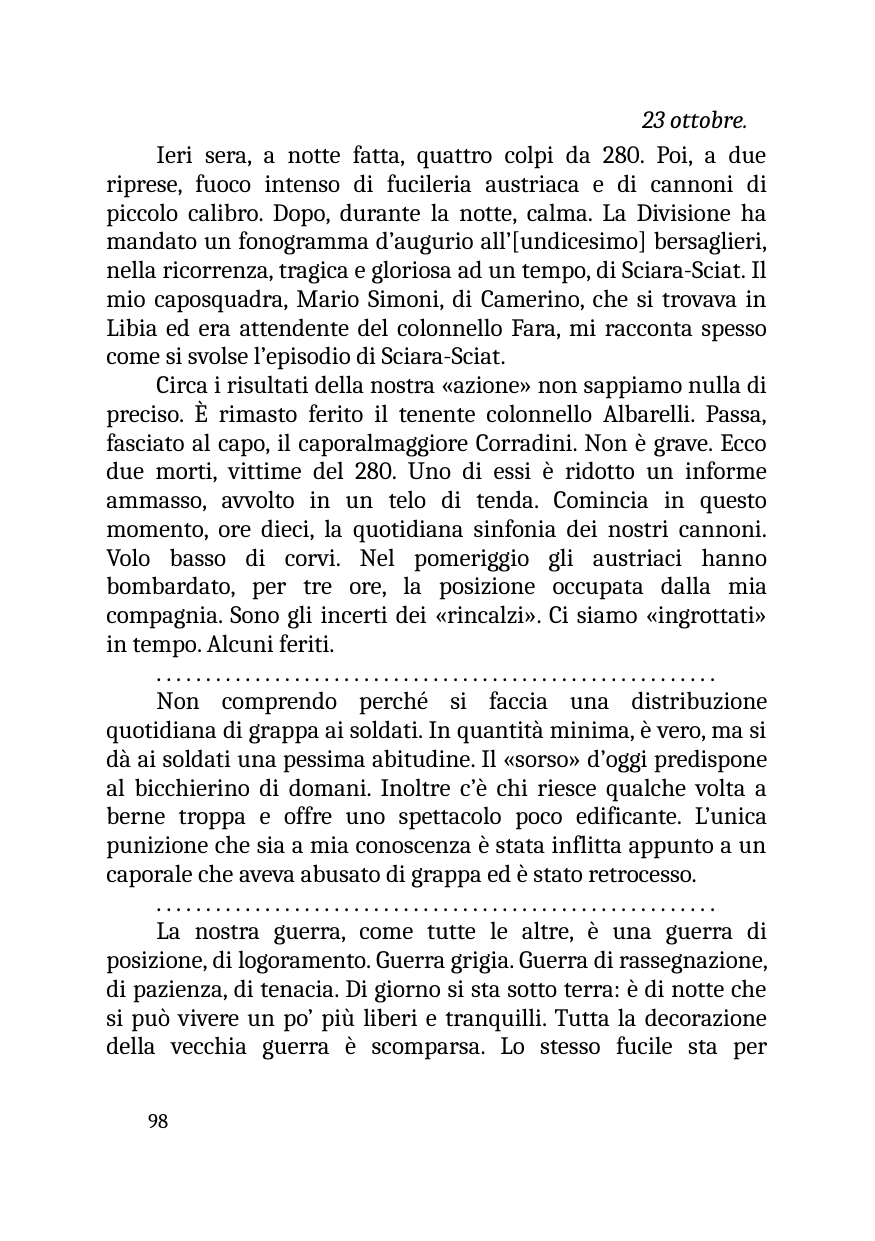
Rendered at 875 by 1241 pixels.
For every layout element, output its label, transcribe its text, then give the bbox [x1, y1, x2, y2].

text Circa i risultati della nostra «azione» non sappiamo nulla di preciso. È rimasto ferito il tenente colonnello Albarelli. Passa, fasciato al capo, il caporalmaggiore Corradini. Non è grave. Ecco due morti, vittime del 280. Uno di essi è ridotto un informe ammasso, avvolto in un telo di tenda. Comincia in questo momento, ore dieci, la quotidiana sinfonia dei nostri cannoni. Volo basso di corvi. Nel pomeriggio gli austriaci hanno bombardato, per tre ore, la posizione occupata dalla mia compagnia. Sono gli incerti dei «rincalzi». Ci siamo «ingrottati» in tempo. Alcuni feriti. [106, 371, 768, 658]
text 23 ottobre. [106, 106, 750, 135]
text Non comprendo perché si faccia una distribuzione quotidiana di grappa ai soldati. In quantità minima, è vero, ma si dà ai soldati una pessima abitudine. Il «sorso» d’oggi predispone al bicchierino di domani. Inoltre c’è chi riesce qualche volta a berne troppa e offre uno spettacolo poco edificante. L’unica punizione che sia a mia conoscenza è stata inflitta appunto a un caporale che aveva abusato di grappa ed è stato retrocesso. [106, 687, 768, 888]
text . . . . . . . . . . . . . . . . . . . . . . . . . . . . . . . . . . . . . . . . . . . . . . . . . . . . . . . . . [106, 658, 768, 687]
text . . . . . . . . . . . . . . . . . . . . . . . . . . . . . . . . . . . . . . . . . . . . . . . . . . . . . . . . . [106, 888, 768, 917]
text La nostra guerra, come tutte le altre, è una guerra di posizione, di logoramento. Guerra grigia. Guerra di rassegnazione, di pazienza, di tenacia. Di giorno si sta sotto terra: è di notte che si può vivere un po’ più liberi e tranquilli. Tutta la decorazione della vecchia guerra è scomparsa. Lo stesso fucile sta per [106, 917, 768, 1061]
text Ieri sera, a notte fatta, quattro colpi da 280. Poi, a due riprese, fuoco intenso di fucileria austriaca e di cannoni di piccolo calibro. Dopo, durante la notte, calma. La Divisione ha mandato un fonogramma d’augurio all’[undicesimo] bersaglieri, nella ricorrenza, tragica e gloriosa ad un tempo, di Sciara-Sciat. Il mio caposquadra, Mario Simoni, di Camerino, che si trovava in Libia ed era attendente del colonnello Fara, mi racconta spesso come si svolse l’episodio di Sciara-Sciat. [106, 141, 768, 371]
